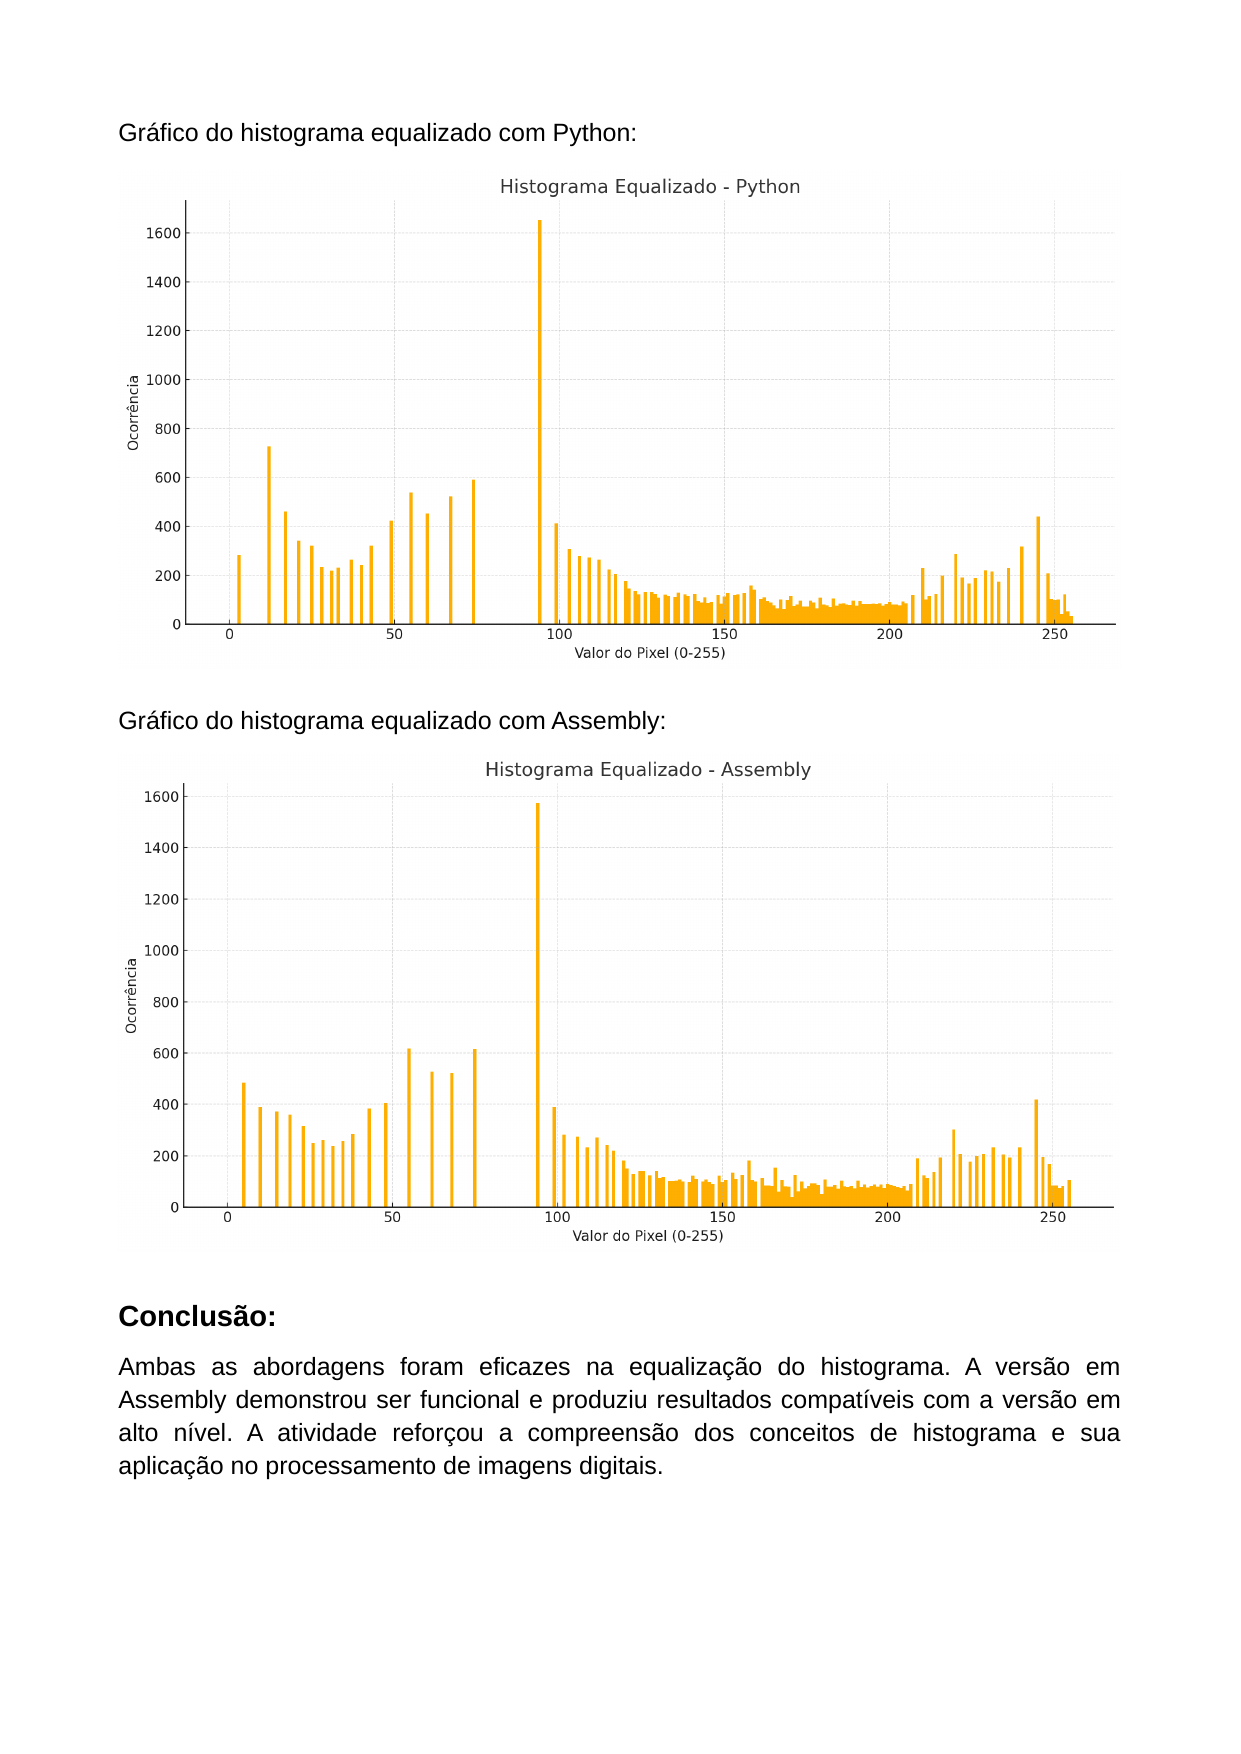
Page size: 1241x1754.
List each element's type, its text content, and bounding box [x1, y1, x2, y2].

picture [116, 753, 1121, 1252]
text Ambas as abordagens foram eficazes na equalização do histograma. A versão em Assembly demonstrou ser funcional e produziu resultados compatíveis com a versão em alto nível. A atividade reforçou a compreensão dos conceitos de histograma e sua aplicação no processamento de imagens digitais. [118, 1352, 1122, 1480]
text Gráfico do histograma equalizado com Assembly: [118, 669, 1122, 1280]
picture [118, 170, 1123, 669]
text Gráfico do histograma equalizado com Python: [118, 118, 1122, 147]
text [118, 166, 1122, 170]
text Conclusão: [118, 1299, 1122, 1332]
